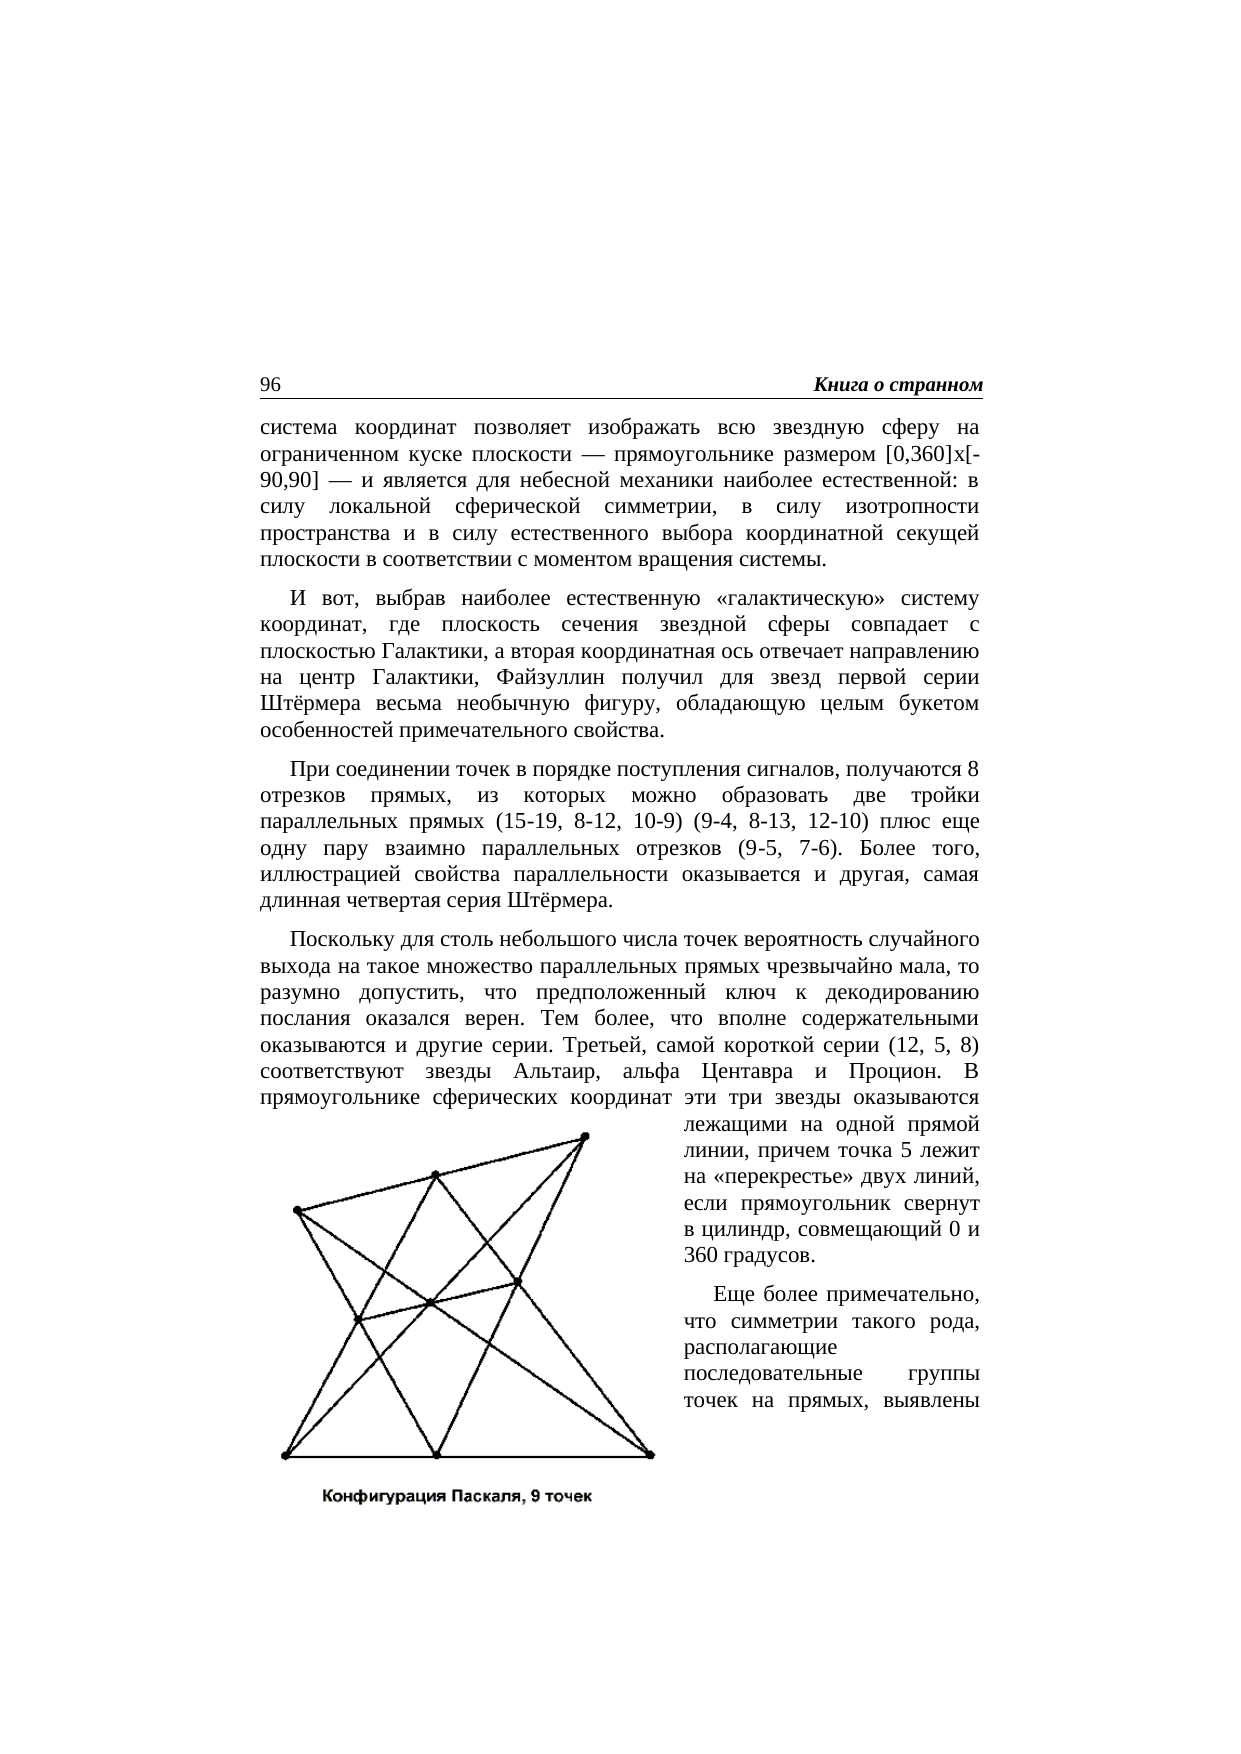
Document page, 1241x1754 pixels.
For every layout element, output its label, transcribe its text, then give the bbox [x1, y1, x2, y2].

text И вот, выбрав наиболее естественную «галактическую» систему координат, где плоскость сечения звездной сферы совпадает с плоскостью Галактики, а вторая координатная ось отвечает направлению на центр Галактики, Файзуллин получил для звезд первой серии Штёрмера весьма необычную фигуру, обладающую целым букетом особенностей примечательного свойства. [260, 584, 980, 742]
text При соединении точек в порядке поступления сигналов, получаются 8 отрезков прямых, из которых можно образовать две тройки параллельных прямых (15‑19, 8‑12, 10‑9) (9‑4, 8‑13, 12‑10) плюс еще одну пару взаимно параллельных отрезков (9‑5, 7‑6). Более того, иллюстрацией свойства параллельности оказывается и другая, самая длинная четвертая серия Штёрмера. [260, 755, 980, 913]
picture [252, 1128, 665, 1509]
text система координат позволяет изображать всю звездную сферу на ограниченном куске плоскости — прямоугольнике размером [0,360]x[-90,90] — и является для небесной механики наиболее естественной: в силу локальной сферической симметрии, в силу изотропности пространства и в силу естественного выбора координатной секущей плоскости в соответствии с моментом вращения системы. [260, 413, 980, 572]
text Поскольку для столь небольшого числа точек вероятность случайного выхода на такое множество параллельных прямых чрезвычайно мала, то разумно допустить, что предположенный ключ к декодированию послания оказался верен. Тем более, что вполне содержательными оказываются и другие серии. Третьей, самой короткой серии (12, 5, 8) соответствуют звезды Альтаир, альфа Центавра и Процион. В прямоугольнике сферических координат эти три звезды оказываются лежащими на одной прямой линии, причем точка 5 лежит на «перекрестье» двух линий, если прямоугольник свернут в цилиндр, совмещающий 0 и 360 градусов. [260, 925, 980, 1268]
text Еще более примечательно, что симметрии такого рода, располагающие последовательные группы точек на прямых, выявлены [665, 1280, 980, 1412]
